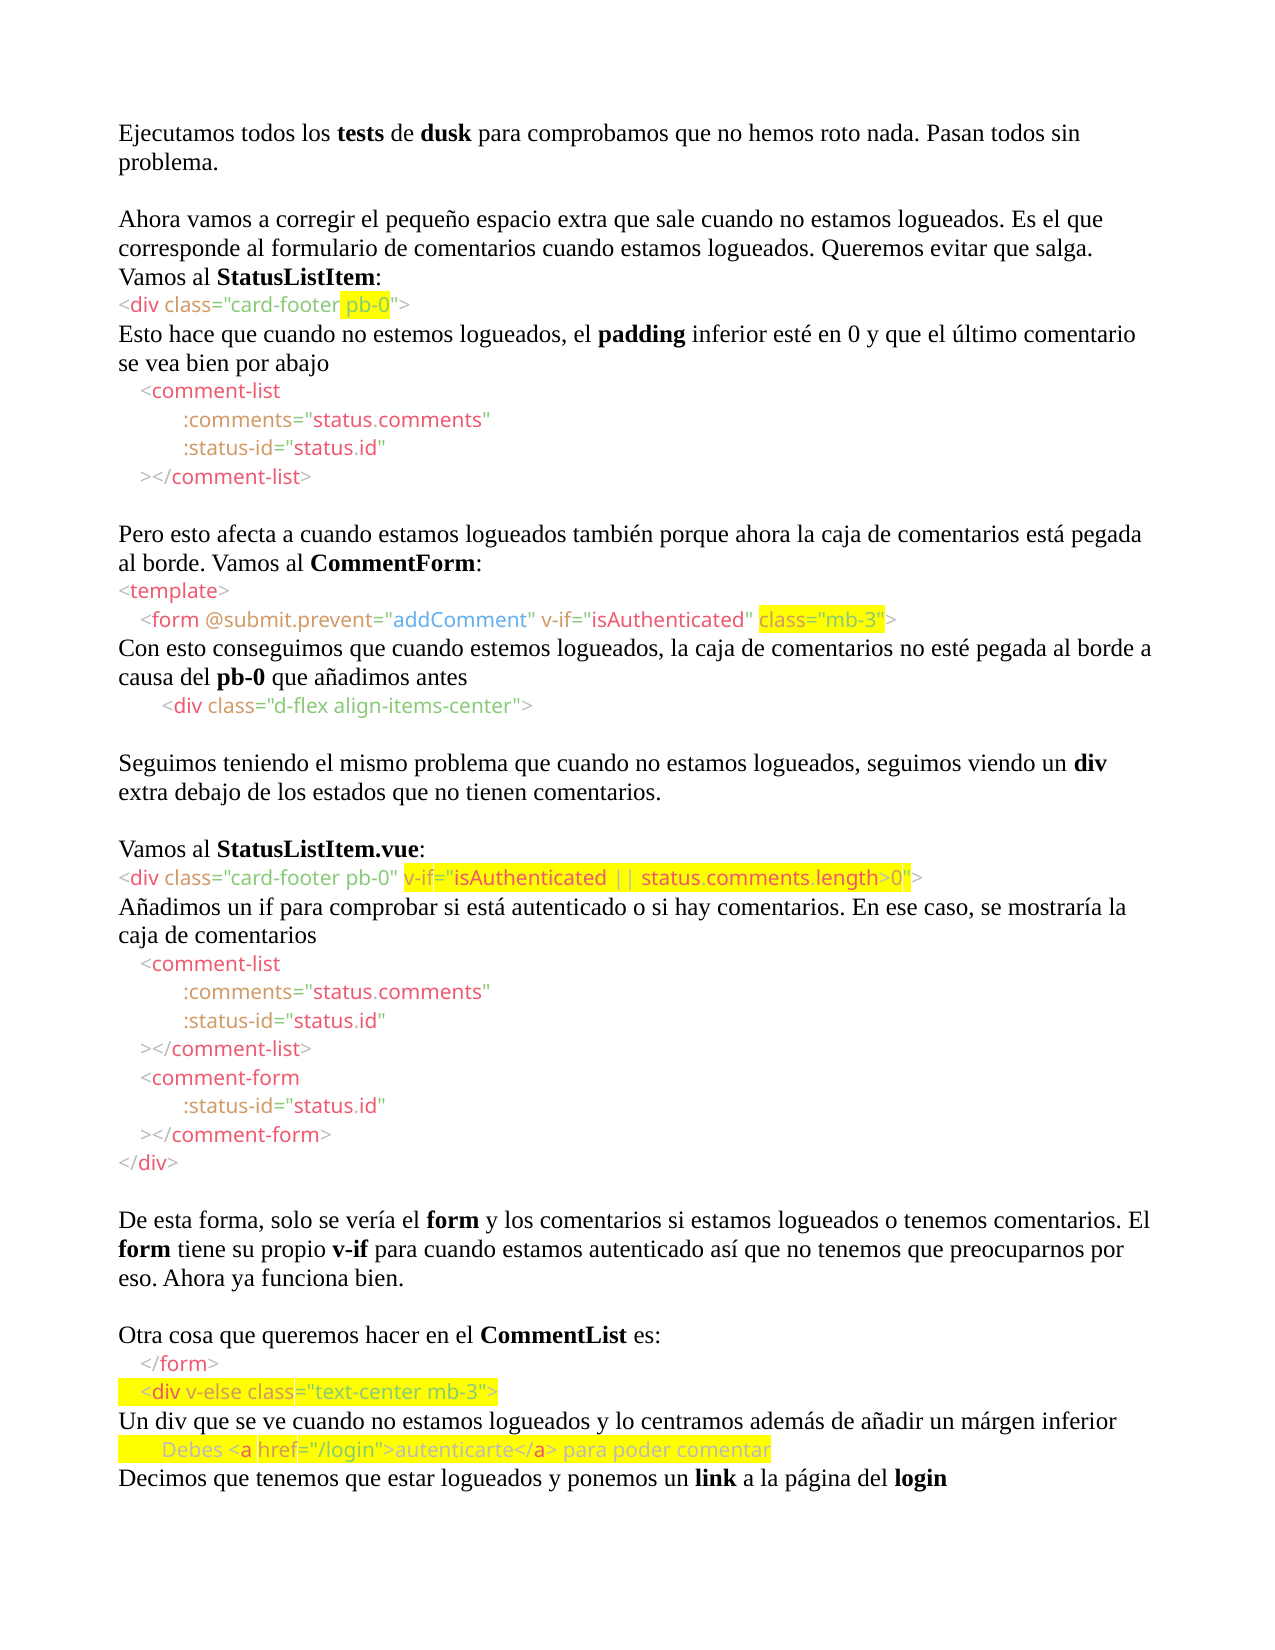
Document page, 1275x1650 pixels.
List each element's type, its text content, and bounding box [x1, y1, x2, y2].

text <comment-list :comments="status.comments" :status-id="status.id" ></comment-list> [118, 377, 1157, 490]
text Vamos al StatusListItem.vue: [118, 834, 1157, 863]
text Ahora vamos a corregir el pequeño espacio extra que sale cuando no estamos logueados. Es el que corresponde al formulario de comentarios cuando estamos logueados. Queremos evitar que salga. [118, 204, 1157, 262]
text Ejecutamos todos los tests de dusk para comprobamos que no hemos roto nada. Pasan todos sin problema. [118, 118, 1157, 176]
text Otra cosa que queremos hacer en el CommentList es: [118, 1320, 1157, 1349]
text <comment-list :comments="status.comments" :status-id="status.id" ></comment-list> <comment-form :status-id="status.id" ></comment-form> </div> [118, 949, 1157, 1177]
text Pero esto afecta a cuando estamos logueados también porque ahora la caja de comentarios está pegada al borde. Vamos al CommentForm: [118, 519, 1157, 577]
text <template> <form @submit.prevent="addComment" v-if="isAuthenticated" class="mb-3"> Con esto conseguimos que cuando estemos logueados, la caja de comentarios no esté pegada al borde a causa del pb-0 que añadimos antes [118, 577, 1157, 691]
text Debes <a href="/login">autenticarte</a> para poder comentar Decimos que tenemos que estar logueados y ponemos un link a la página del login [118, 1435, 1157, 1492]
text </form> <div v-else class="text-center mb-3"> Un div que se ve cuando no estamos logueados y lo centramos además de añadir un márgen inferior [118, 1349, 1157, 1435]
text Vamos al StatusListItem: <div class="card-footer pb-0"> Esto hace que cuando no estemos logueados, el padding inferior esté en 0 y que el último comentario se vea bien por abajo [118, 262, 1157, 377]
text <div class="card-footer pb-0" v-if="isAuthenticated || status.comments.length>0"> Añadimos un if para comprobar si está autenticado o si hay comentarios. En ese caso, se mostraría la caja de comentarios [118, 863, 1157, 949]
text De esta forma, solo se vería el form y los comentarios si estamos logueados o tenemos comentarios. El form tiene su propio v-if para cuando estamos autenticado así que no tenemos que preocuparnos por eso. Ahora ya funciona bien. [118, 1205, 1157, 1292]
text Seguimos teniendo el mismo problema que cuando no estamos logueados, seguimos viendo un div extra debajo de los estados que no tienen comentarios. [118, 748, 1157, 806]
text <div class="d-flex align-items-center"> [118, 691, 1157, 719]
